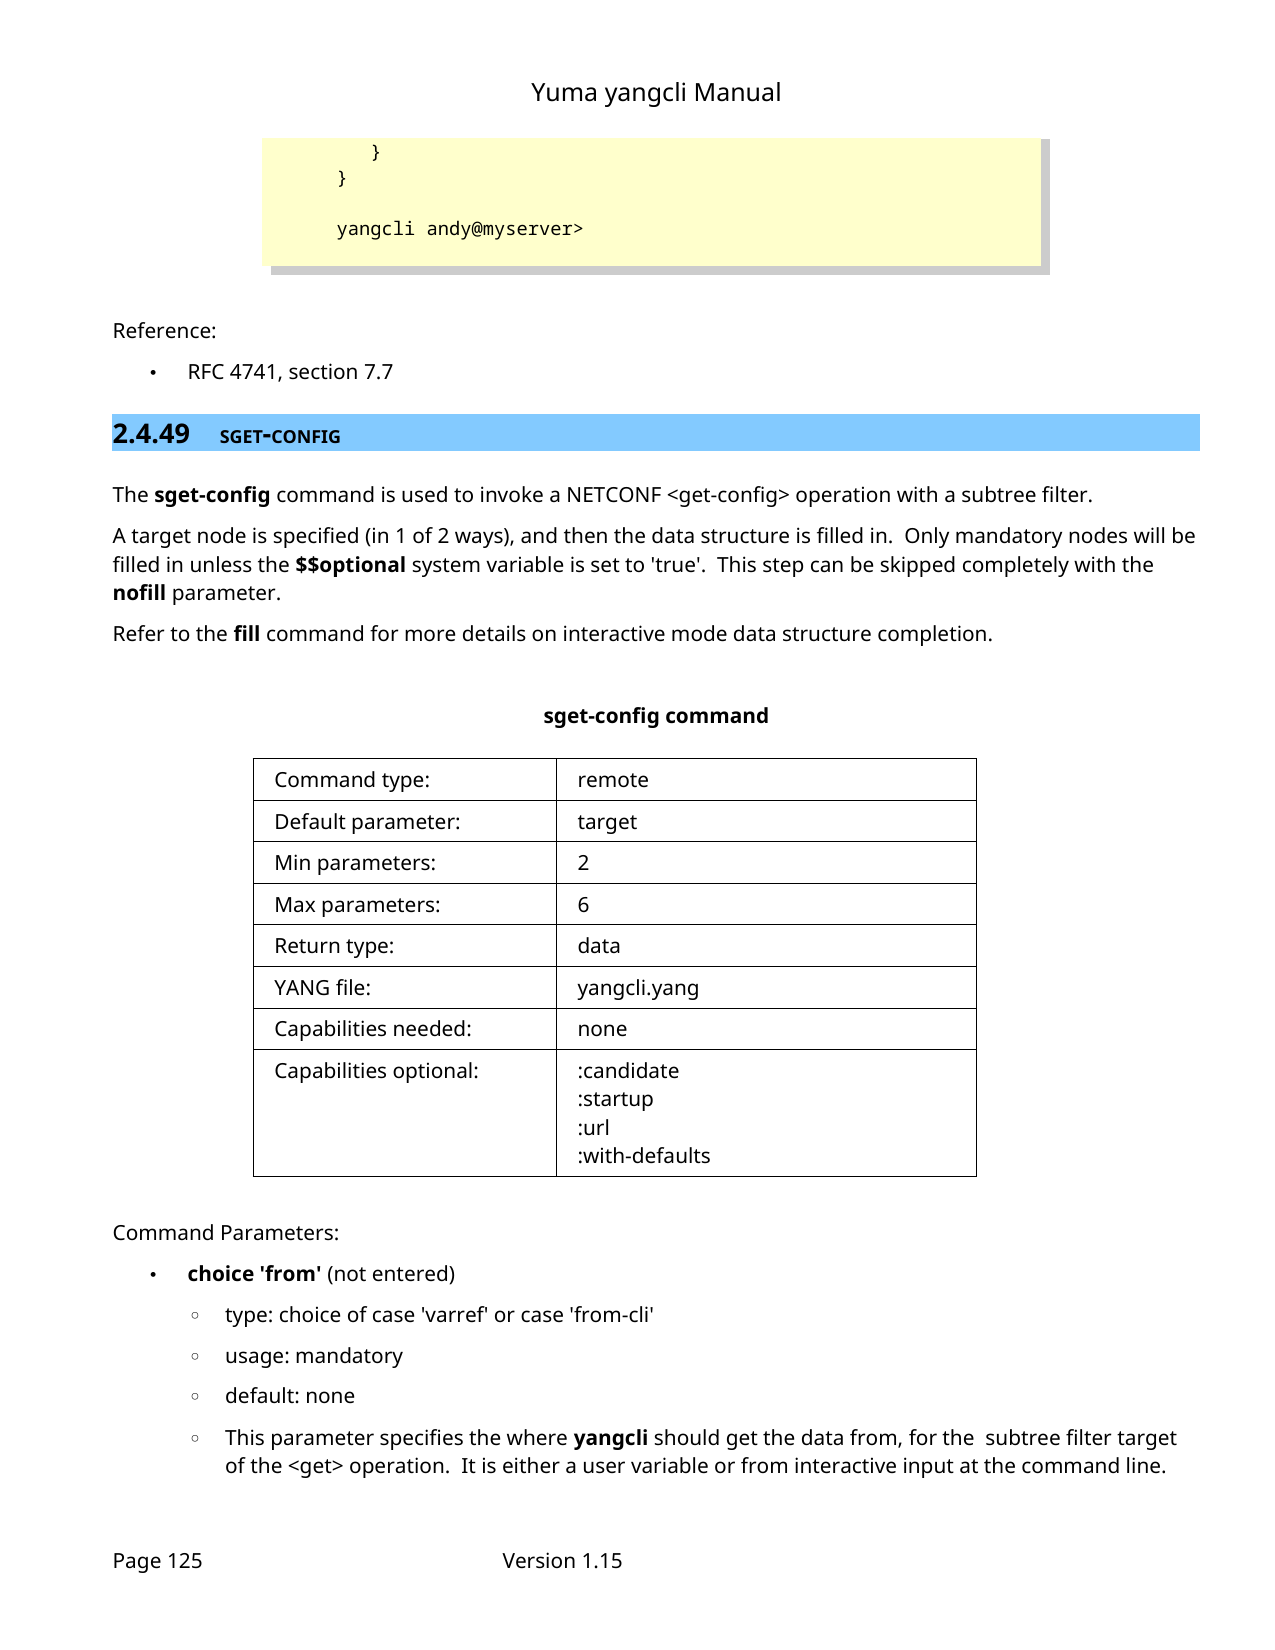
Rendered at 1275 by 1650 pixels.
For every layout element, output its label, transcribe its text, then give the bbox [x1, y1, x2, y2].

subtitle sget-config command [127, 701, 1185, 730]
text Reference: [112, 316, 1200, 344]
table_header Command type: [254, 759, 556, 800]
text } [262, 164, 1041, 189]
table_cell :candidate :startup :url :with-defaults [557, 1050, 976, 1176]
table_cell 2 [557, 842, 976, 883]
text Command Parameters: [112, 1218, 1200, 1246]
table_cell Capabilities optional: [254, 1050, 556, 1176]
text } [262, 138, 1041, 164]
list RFC 4741, section 7.7 [150, 357, 1200, 385]
table_cell data [557, 925, 976, 966]
table_cell Min parameters: [254, 842, 556, 883]
text Refer to the fill command for more details on interactive mode data structure completion. [112, 619, 1200, 648]
text A target node is specified (in 1 of 2 ways), and then the data structure is filled in. Only mandatory nodes will be filled in unless the $$optional system variable is set to 'true'. This step can be skipped completely with the nofill parameter. [112, 522, 1200, 607]
table_cell Default parameter: [254, 801, 556, 841]
list This parameter specifies the where yangcli should get the data from, for the subtree filter target of the <get> operation. It is either a user variable or from interactive input at the command line. [187, 1423, 1200, 1479]
table_cell target [557, 801, 976, 841]
list default: none [187, 1382, 1200, 1410]
text The sget-config command is used to invoke a NETCONF <get-config> operation with a subtree filter. [112, 481, 1200, 509]
table_cell 6 [557, 884, 976, 924]
table_cell YANG file: [254, 967, 556, 1007]
subtitle sget-config [112, 414, 1200, 451]
table_header remote [557, 759, 976, 800]
text yangcli andy@myserver> [262, 215, 1041, 241]
table_cell Max parameters: [254, 884, 556, 924]
table_cell yangcli.yang [557, 967, 976, 1007]
table_cell none [557, 1009, 976, 1049]
list type: choice of case 'varref' or case 'from-cli' [187, 1300, 1200, 1328]
table_cell Capabilities needed: [254, 1009, 556, 1049]
list usage: mandatory [187, 1341, 1200, 1369]
list choice 'from' (not entered) [150, 1259, 1200, 1287]
table_cell Return type: [254, 925, 556, 966]
